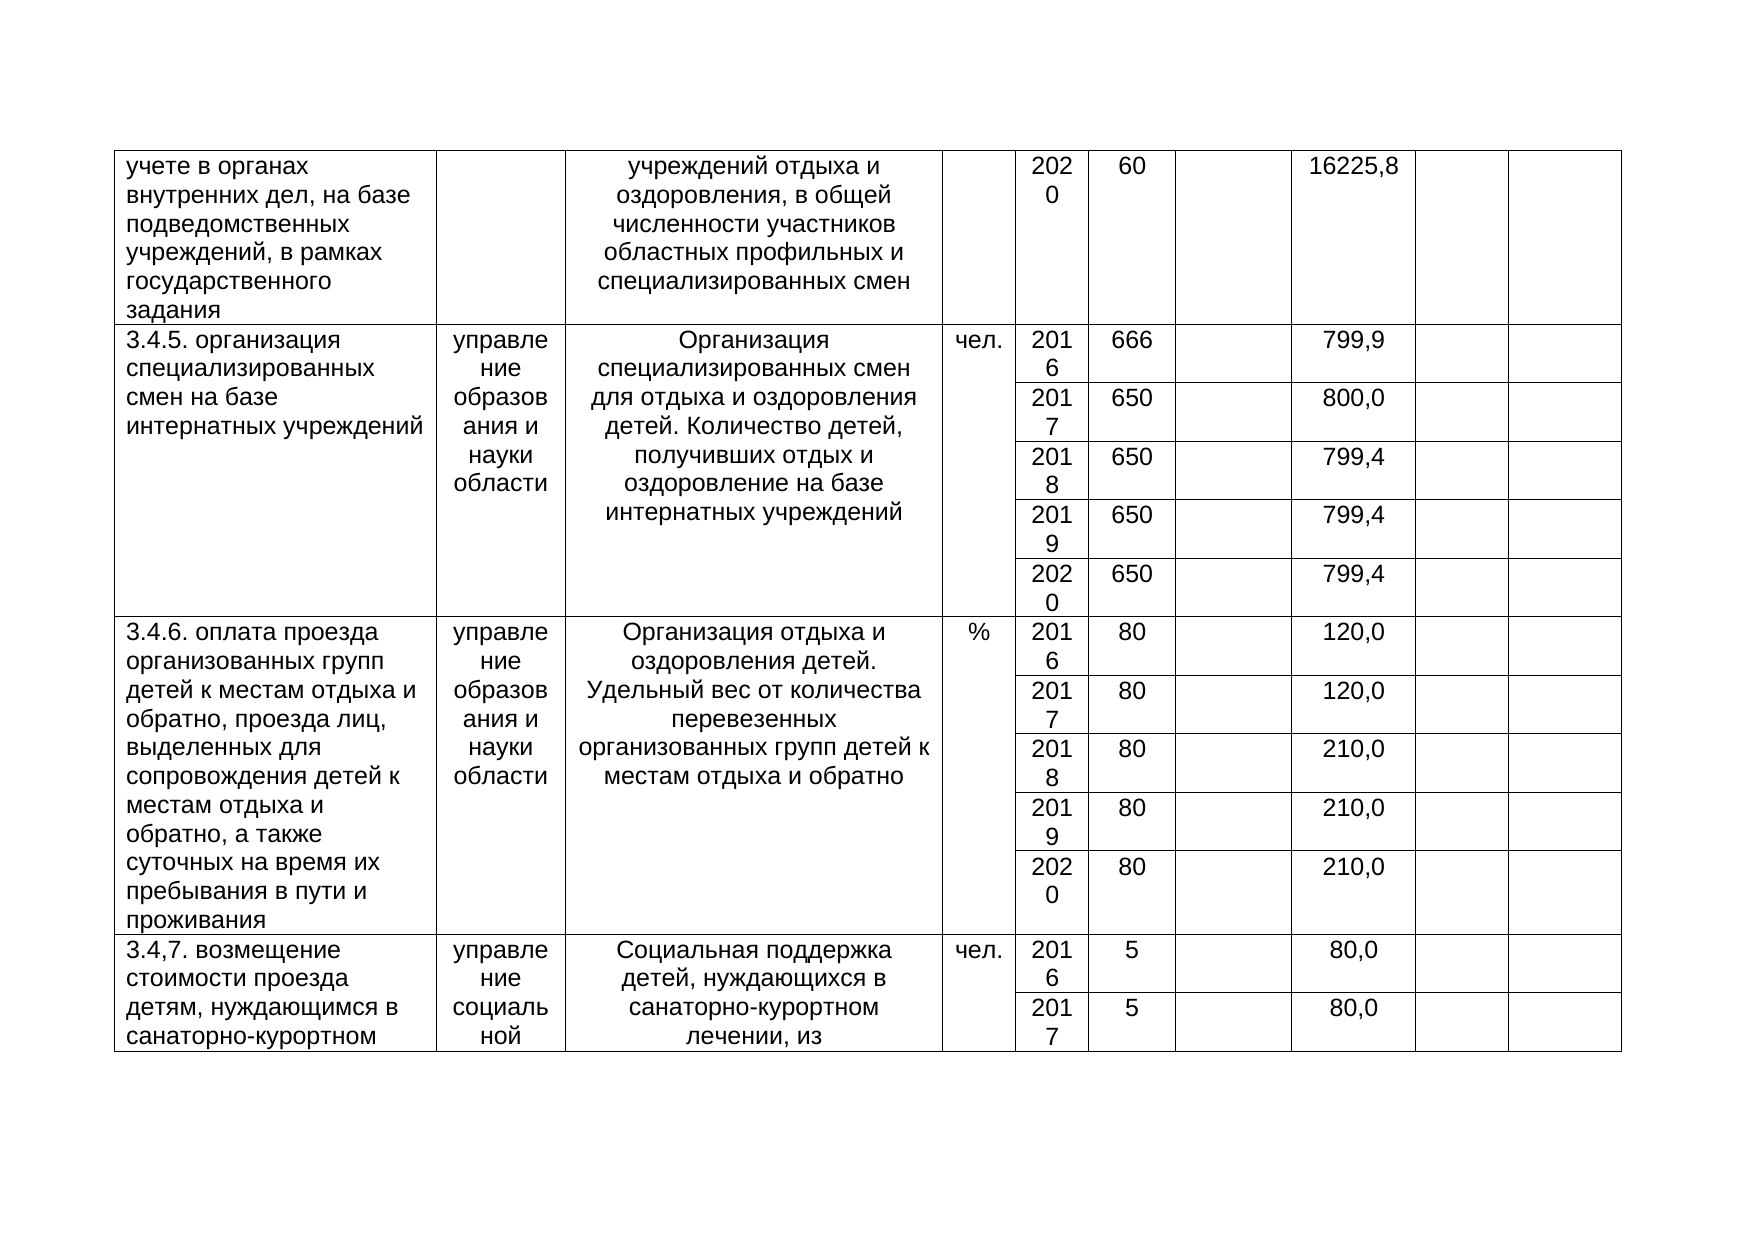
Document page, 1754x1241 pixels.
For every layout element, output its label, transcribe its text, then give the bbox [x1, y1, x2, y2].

table_cell [1176, 793, 1291, 850]
table_cell [1416, 559, 1508, 616]
table_cell 800,0 [1292, 383, 1415, 441]
table_cell [1509, 559, 1621, 616]
table_cell 2017 [1016, 993, 1088, 1051]
table_cell [1509, 793, 1621, 850]
table_cell [437, 151, 565, 323]
table_cell 650 [1089, 500, 1175, 558]
table_cell 2017 [1016, 383, 1088, 441]
table_cell [1176, 676, 1291, 733]
table_cell 2016 [1016, 617, 1088, 675]
table_cell 16225,8 [1292, 151, 1415, 323]
table_cell [1509, 676, 1621, 733]
table_cell учреждений отдыха и оздоровления, в общей численности участников областных профильных и специализированных смен [566, 151, 942, 323]
table_cell [1416, 734, 1508, 792]
table_cell 799,4 [1292, 559, 1415, 616]
table_cell 2019 [1016, 500, 1088, 558]
table_cell [1509, 325, 1621, 382]
table_cell [1416, 383, 1508, 441]
table_cell [1416, 325, 1508, 382]
table_cell [943, 151, 1015, 323]
table_cell [1176, 734, 1291, 792]
table_cell [1416, 500, 1508, 558]
table_cell [1416, 851, 1508, 933]
table_cell 666 [1089, 325, 1175, 382]
table_cell 120,0 [1292, 617, 1415, 675]
table_cell 3.4,7. возмещение стоимости проезда детям, нуждающимся в санаторно-курортном [115, 935, 436, 1051]
table_cell 80 [1089, 793, 1175, 850]
table_cell [1176, 935, 1291, 992]
table_cell [1416, 676, 1508, 733]
table_cell 60 [1089, 151, 1175, 323]
table_cell [1509, 617, 1621, 675]
table_cell 2020 [1016, 851, 1088, 933]
table_cell 80 [1089, 851, 1175, 933]
table_cell 799,9 [1292, 325, 1415, 382]
table_cell [1509, 442, 1621, 499]
table_cell 2020 [1016, 151, 1088, 323]
table_cell управление образования и науки области [437, 325, 565, 616]
table_cell 210,0 [1292, 793, 1415, 850]
table_cell [1176, 325, 1291, 382]
table_cell 2016 [1016, 325, 1088, 382]
table_cell [1416, 442, 1508, 499]
table_cell 120,0 [1292, 676, 1415, 733]
table_cell 5 [1089, 935, 1175, 992]
table_cell [1416, 151, 1508, 323]
table_cell [1509, 151, 1621, 323]
table_cell [1509, 383, 1621, 441]
table_cell 80 [1089, 734, 1175, 792]
table_cell 650 [1089, 442, 1175, 499]
table_cell 3.4.6. оплата проезда организованных групп детей к местам отдыха и обратно, проезда лиц, выделенных для сопровождения детей к местам отдыха и обратно, а также суточных на время их пребывания в пути и проживания [115, 617, 436, 933]
table_cell [1176, 851, 1291, 933]
table_cell % [943, 617, 1015, 933]
table_cell 80,0 [1292, 993, 1415, 1051]
table_cell чел. [943, 325, 1015, 616]
table_cell 799,4 [1292, 442, 1415, 499]
table_cell 80 [1089, 676, 1175, 733]
table_cell Организация отдыха и оздоровления детей. Удельный вес от количества перевезенных организованных групп детей к местам отдыха и обратно [566, 617, 942, 933]
table_cell Социальная поддержка детей, нуждающихся в санаторно-курортном лечении, из [566, 935, 942, 1051]
table_cell 80 [1089, 617, 1175, 675]
table_cell управление социальной [437, 935, 565, 1051]
table_cell 80,0 [1292, 935, 1415, 992]
table_cell 650 [1089, 559, 1175, 616]
table_cell [1176, 151, 1291, 323]
table_cell [1416, 935, 1508, 992]
table_cell Организация специализированных смен для отдыха и оздоровления детей. Количество детей, получивших отдых и оздоровление на базе интернатных учреждений [566, 325, 942, 616]
table_cell [1176, 559, 1291, 616]
table_cell [1176, 383, 1291, 441]
table_cell [1176, 617, 1291, 675]
table_cell 3.4.5. организация специализированных смен на базе интернатных учреждений [115, 325, 436, 616]
table_cell 799,4 [1292, 500, 1415, 558]
table_cell [1416, 617, 1508, 675]
table_cell [1509, 851, 1621, 933]
table_cell [1509, 500, 1621, 558]
table_cell 2019 [1016, 793, 1088, 850]
table_cell [1176, 500, 1291, 558]
table_cell [1509, 993, 1621, 1051]
table_cell 2020 [1016, 559, 1088, 616]
table_cell 2017 [1016, 676, 1088, 733]
table_cell [1176, 993, 1291, 1051]
table_cell 210,0 [1292, 851, 1415, 933]
table_cell 650 [1089, 383, 1175, 441]
table_cell [1416, 993, 1508, 1051]
table_cell 2018 [1016, 442, 1088, 499]
table_cell учете в органах внутренних дел, на базе подведомственных учреждений, в рамках государственного задания [115, 151, 436, 323]
table_cell 2016 [1016, 935, 1088, 992]
table_cell 210,0 [1292, 734, 1415, 792]
table_cell управление образования и науки области [437, 617, 565, 933]
table_cell чел. [943, 935, 1015, 1051]
table_cell 2018 [1016, 734, 1088, 792]
table_cell [1416, 793, 1508, 850]
table_cell [1509, 935, 1621, 992]
table_cell [1176, 442, 1291, 499]
table_cell 5 [1089, 993, 1175, 1051]
table_cell [1509, 734, 1621, 792]
